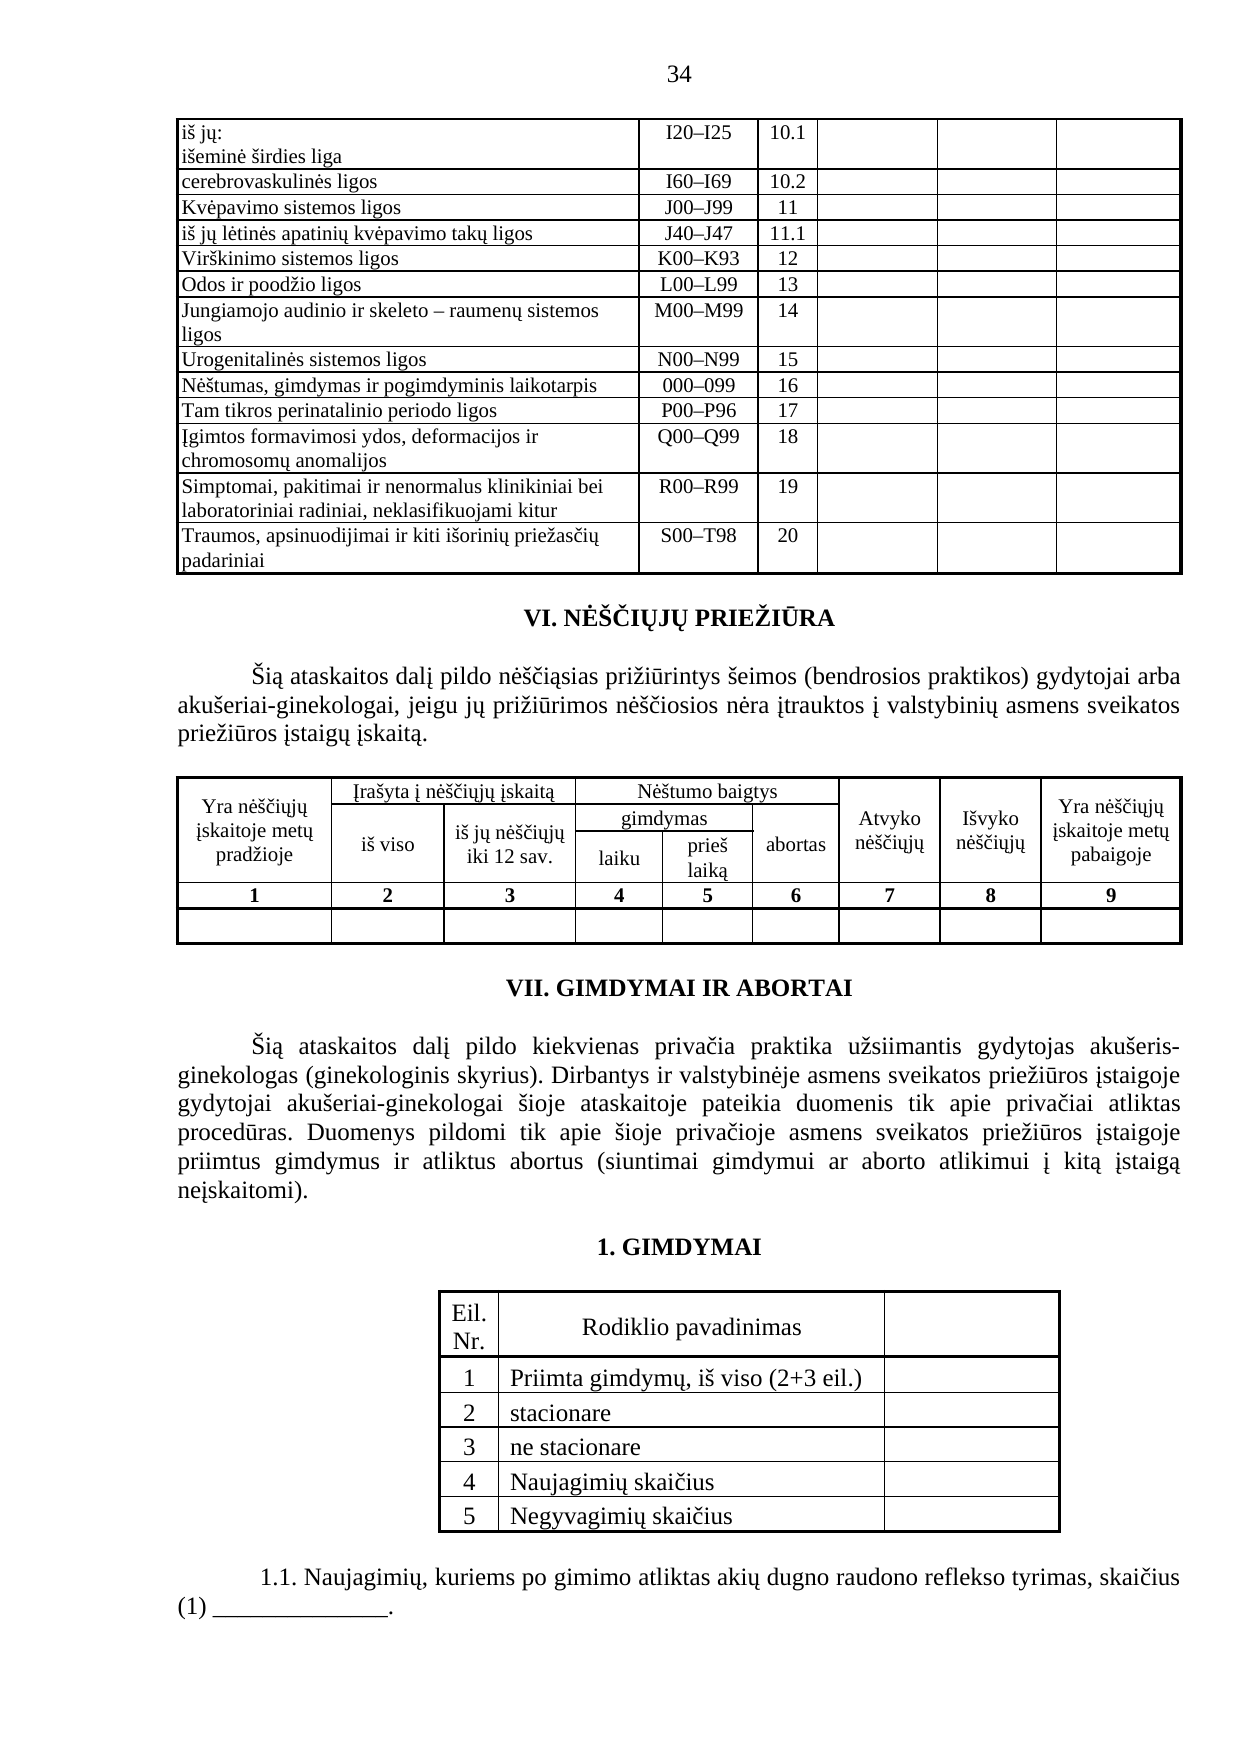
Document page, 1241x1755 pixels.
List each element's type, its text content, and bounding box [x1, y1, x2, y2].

table_cell [818, 424, 937, 472]
table_cell Kvėpavimo sistemos ligos [179, 195, 638, 219]
table_cell iš viso [332, 805, 443, 882]
table_header Įrašyta į nėščiųjų įskaitą [332, 779, 575, 803]
table_cell 11.1 [759, 221, 817, 245]
table_cell 15 [759, 347, 817, 371]
table_cell I60–I69 [640, 170, 757, 193]
table_header Nėštumo baigtys [576, 779, 838, 803]
table_cell [938, 170, 1056, 193]
table_cell 14 [759, 298, 817, 346]
table_cell [1057, 298, 1179, 346]
table_cell 5 [441, 1497, 498, 1530]
text VII. GIMDYMAI IR ABORTAI [177, 973, 1181, 1002]
table_cell R00–R99 [640, 474, 757, 522]
table_cell 2 [441, 1393, 498, 1426]
table_cell [938, 523, 1056, 572]
table_cell Urogenitalinės sistemos ligos [179, 347, 638, 371]
table_cell [938, 246, 1056, 270]
table_cell P00–P96 [640, 398, 757, 422]
table_cell [818, 347, 937, 371]
table_cell 20 [759, 523, 817, 572]
table_cell [179, 910, 331, 942]
table_cell [1057, 246, 1179, 270]
table_cell Nėštumas, gimdymas ir pogimdyminis laikotarpis [179, 373, 638, 397]
table_cell [938, 195, 1056, 219]
table_cell [885, 1462, 1058, 1496]
table_cell [1057, 474, 1179, 522]
table_cell [818, 170, 937, 193]
table_cell 9 [1042, 883, 1179, 907]
table_cell 13 [759, 272, 817, 296]
table_header Atvyko nėščiųjų [840, 779, 939, 882]
table_cell Priimta gimdymų, iš viso (2+3 eil.) [499, 1358, 884, 1392]
table_cell [1057, 523, 1179, 572]
table_cell abortas [753, 805, 838, 882]
table_cell [1057, 398, 1179, 422]
table_cell 19 [759, 474, 817, 522]
table_cell stacionare [499, 1393, 884, 1426]
table_cell K00–K93 [640, 246, 757, 270]
table_cell prieš laiką [663, 832, 752, 882]
table_cell 1 [441, 1358, 498, 1392]
table_cell 8 [941, 883, 1040, 907]
table_cell [1057, 195, 1179, 219]
table_cell Odos ir poodžio ligos [179, 272, 638, 296]
table_cell [818, 195, 937, 219]
table_cell [818, 221, 937, 245]
text VI. NĖŠČIŲJŲ PRIEŽIŪRA [177, 603, 1181, 632]
table_cell [885, 1428, 1058, 1461]
table_cell N00–N99 [640, 347, 757, 371]
table_cell 11 [759, 195, 817, 219]
table_cell 16 [759, 373, 817, 397]
table_cell [938, 398, 1056, 422]
table_cell 1 [179, 883, 331, 907]
table_cell [1057, 120, 1179, 168]
table_cell iš jų nėščiųjų iki 12 sav. [445, 805, 575, 882]
table_cell 000–099 [640, 373, 757, 397]
table_cell 7 [840, 883, 939, 907]
table_cell [1057, 373, 1179, 397]
table_header Eil. Nr. [441, 1293, 498, 1355]
text Šią ataskaitos dalį pildo kiekvienas privačia praktika užsiimantis gydytojas akušeris-ginekologas (ginekologinis skyrius). Dirbantys ir valstybinėje asmens sveikatos priežiūros įstaigoje gydytojai akušeriai-ginekologai šioje ataskaitoje pateikia duomenis tik apie privačiai atliktas procedūras. Duomenys pildomi tik apie šioje privačioje asmens sveikatos priežiūros įstaigoje priimtus gimdymus ir atliktus abortus (siuntimai gimdymui ar aborto atlikimui į kitą įstaigą neįskaitomi). [177, 1031, 1181, 1203]
table_cell Simptomai, pakitimai ir nenormalus klinikiniai bei laboratoriniai radiniai, neklasifikuojami kitur [179, 474, 638, 522]
table_cell 12 [759, 246, 817, 270]
table_cell [1057, 272, 1179, 296]
text Šią ataskaitos dalį pildo nėščiąsias prižiūrintys šeimos (bendrosios praktikos) gydytojai arba akušeriai-ginekologai, jeigu jų prižiūrimos nėščiosios nėra įtrauktos į valstybinių asmens sveikatos priežiūros įstaigų įskaitą. [177, 661, 1181, 747]
table_cell Negyvagimių skaičius [499, 1497, 884, 1530]
table_cell 3 [441, 1428, 498, 1461]
table_cell Naujagimių skaičius [499, 1462, 884, 1496]
table_cell [938, 347, 1056, 371]
table_cell [818, 373, 937, 397]
table_cell [1057, 170, 1179, 193]
table_cell gimdymas [576, 805, 752, 830]
table_cell [818, 120, 937, 168]
table_cell 4 [576, 883, 662, 907]
table_cell 3 [445, 883, 575, 907]
table_cell [938, 298, 1056, 346]
table_cell 6 [753, 883, 838, 907]
table_cell 10.1 [759, 120, 817, 168]
table_cell [840, 910, 939, 942]
table_cell iš jų: išeminė širdies liga [179, 120, 638, 168]
table_cell [1057, 424, 1179, 472]
table_cell [938, 120, 1056, 168]
table_cell [1057, 347, 1179, 371]
table_cell Traumos, apsinuodijimai ir kiti išorinių priežasčių padariniai [179, 523, 638, 572]
table_cell J40–J47 [640, 221, 757, 245]
table_cell [663, 910, 752, 942]
table_cell Virškinimo sistemos ligos [179, 246, 638, 270]
table_cell Įgimtos formavimosi ydos, deformacijos ir chromosomų anomalijos [179, 424, 638, 472]
table_cell [938, 424, 1056, 472]
table_cell 5 [663, 883, 752, 907]
table_cell Tam tikros perinatalinio periodo ligos [179, 398, 638, 422]
table_cell J00–J99 [640, 195, 757, 219]
table_cell [938, 474, 1056, 522]
table_cell [753, 910, 838, 942]
table_cell [1057, 221, 1179, 245]
table_header Išvyko nėščiųjų [941, 779, 1040, 882]
table_cell ne stacionare [499, 1428, 884, 1461]
table_header Rodiklio pavadinimas [499, 1293, 884, 1355]
table_cell [938, 272, 1056, 296]
table_cell 18 [759, 424, 817, 472]
table_cell [1042, 910, 1179, 942]
table_cell [818, 474, 937, 522]
table_cell laiku [576, 832, 662, 882]
table_cell L00–L99 [640, 272, 757, 296]
table_cell M00–M99 [640, 298, 757, 346]
table_cell 17 [759, 398, 817, 422]
table_header Yra nėščiųjų įskaitoje metų pabaigoje [1042, 779, 1179, 882]
table_cell [576, 910, 662, 942]
table_cell 2 [332, 883, 443, 907]
table_cell Jungiamojo audinio ir skeleto – raumenų sistemos ligos [179, 298, 638, 346]
table_header [885, 1293, 1058, 1355]
table_cell 10.2 [759, 170, 817, 193]
table_cell [885, 1358, 1058, 1392]
table_cell [445, 910, 575, 942]
table_header Yra nėščiųjų įskaitoje metų pradžioje [179, 779, 331, 882]
table_cell [941, 910, 1040, 942]
table_cell [938, 221, 1056, 245]
table_cell cerebrovaskulinės ligos [179, 170, 638, 193]
table_cell 4 [441, 1462, 498, 1496]
table_cell [885, 1497, 1058, 1530]
table_cell iš jų lėtinės apatinių kvėpavimo takų ligos [179, 221, 638, 245]
table_cell [818, 246, 937, 270]
table_cell [818, 298, 937, 346]
table_cell [885, 1393, 1058, 1426]
table_cell [818, 272, 937, 296]
text 1.1. Naujagimių, kuriems po gimimo atliktas akių dugno raudono reflekso tyrimas, skaičius (1) ______________. [177, 1562, 1181, 1619]
table_cell I20–I25 [640, 120, 757, 168]
table_cell [818, 398, 937, 422]
text 1. GIMDYMAI [177, 1232, 1181, 1261]
table_cell [818, 523, 937, 572]
table_cell S00–T98 [640, 523, 757, 572]
table_cell Q00–Q99 [640, 424, 757, 472]
table_cell [332, 910, 443, 942]
table_cell [938, 373, 1056, 397]
